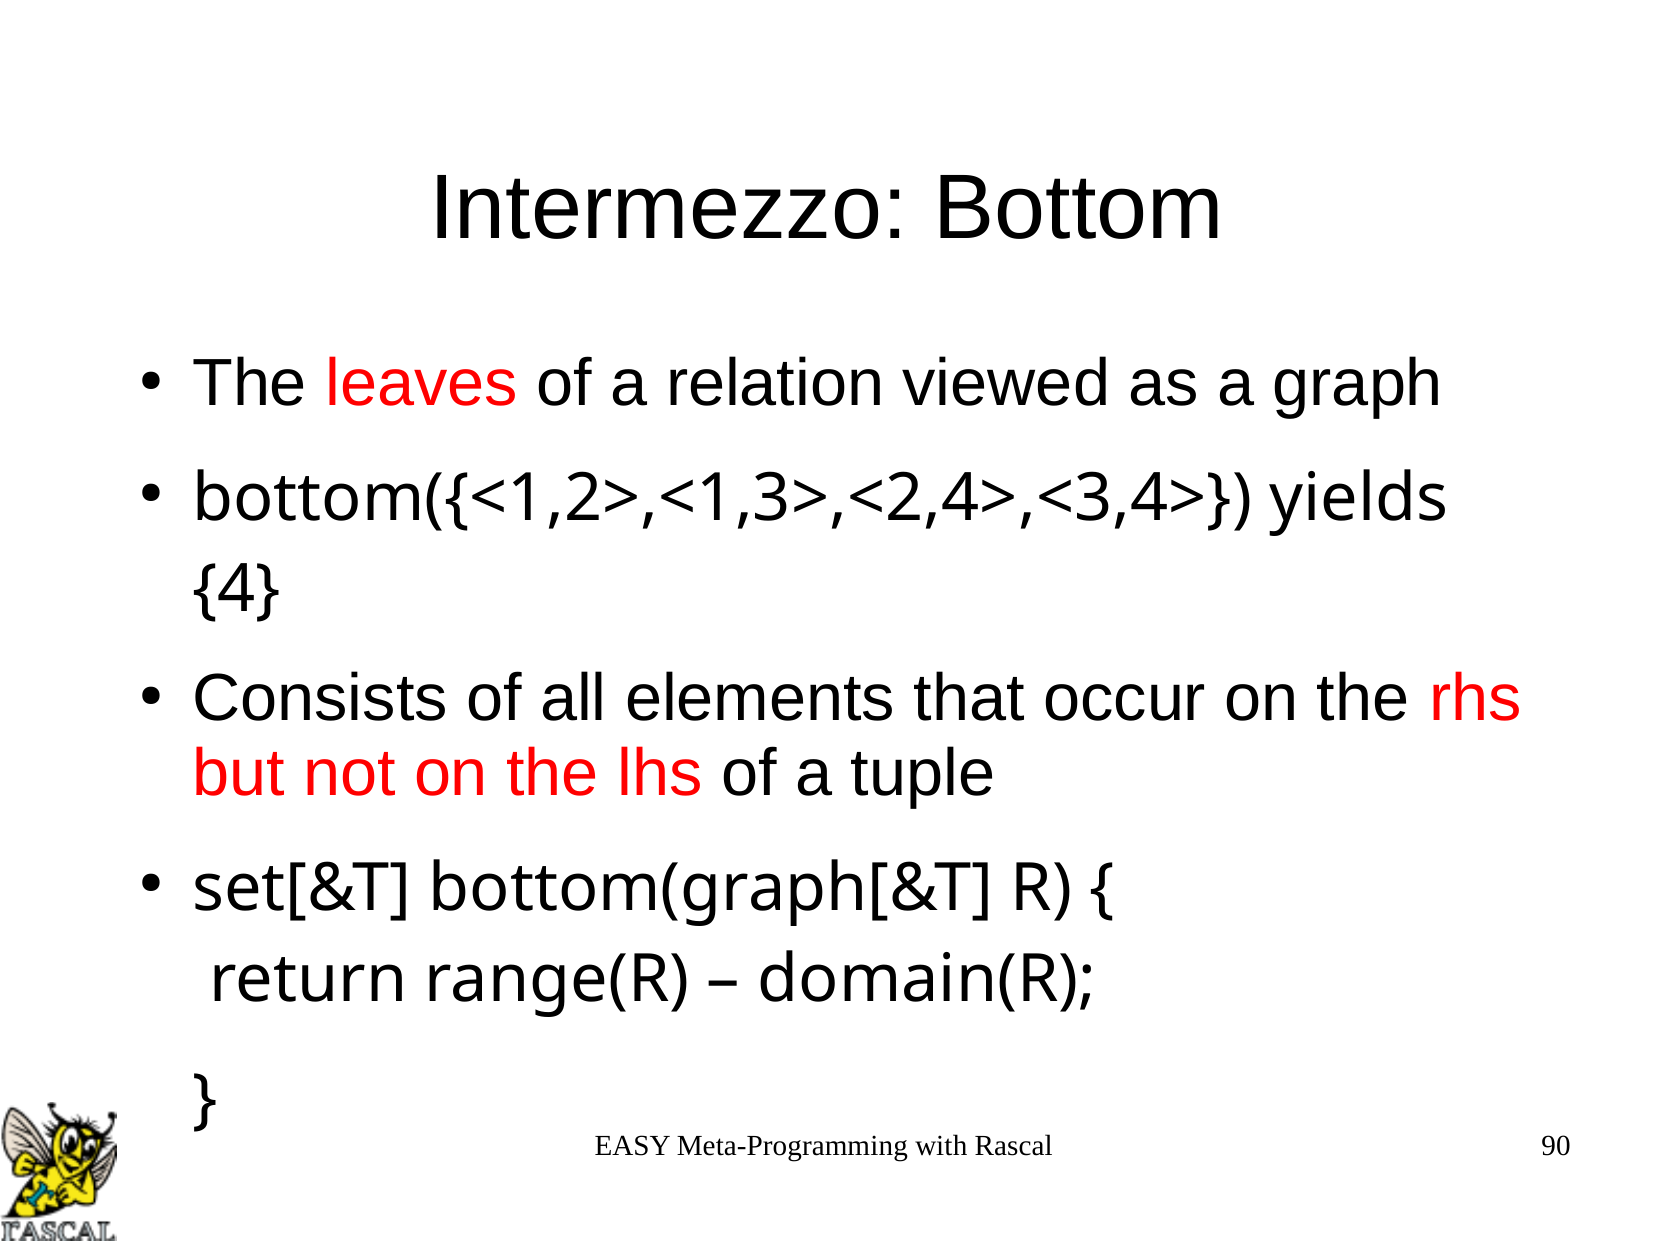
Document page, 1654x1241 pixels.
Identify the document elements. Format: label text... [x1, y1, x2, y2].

picture [0, 1102, 117, 1241]
list The leaves of a relation viewed as a graph bottom({<1,2>,<1,3>,<2,4>,<3,4>}) yields {4} Consists of all elements that occur on the rhs but not on the lhs of a tuple set[&T] bottom(graph[&T] R) { return range(R) – domain(R); } [121, 344, 1534, 1127]
title Intermezzo: Bottom [121, 102, 1534, 311]
